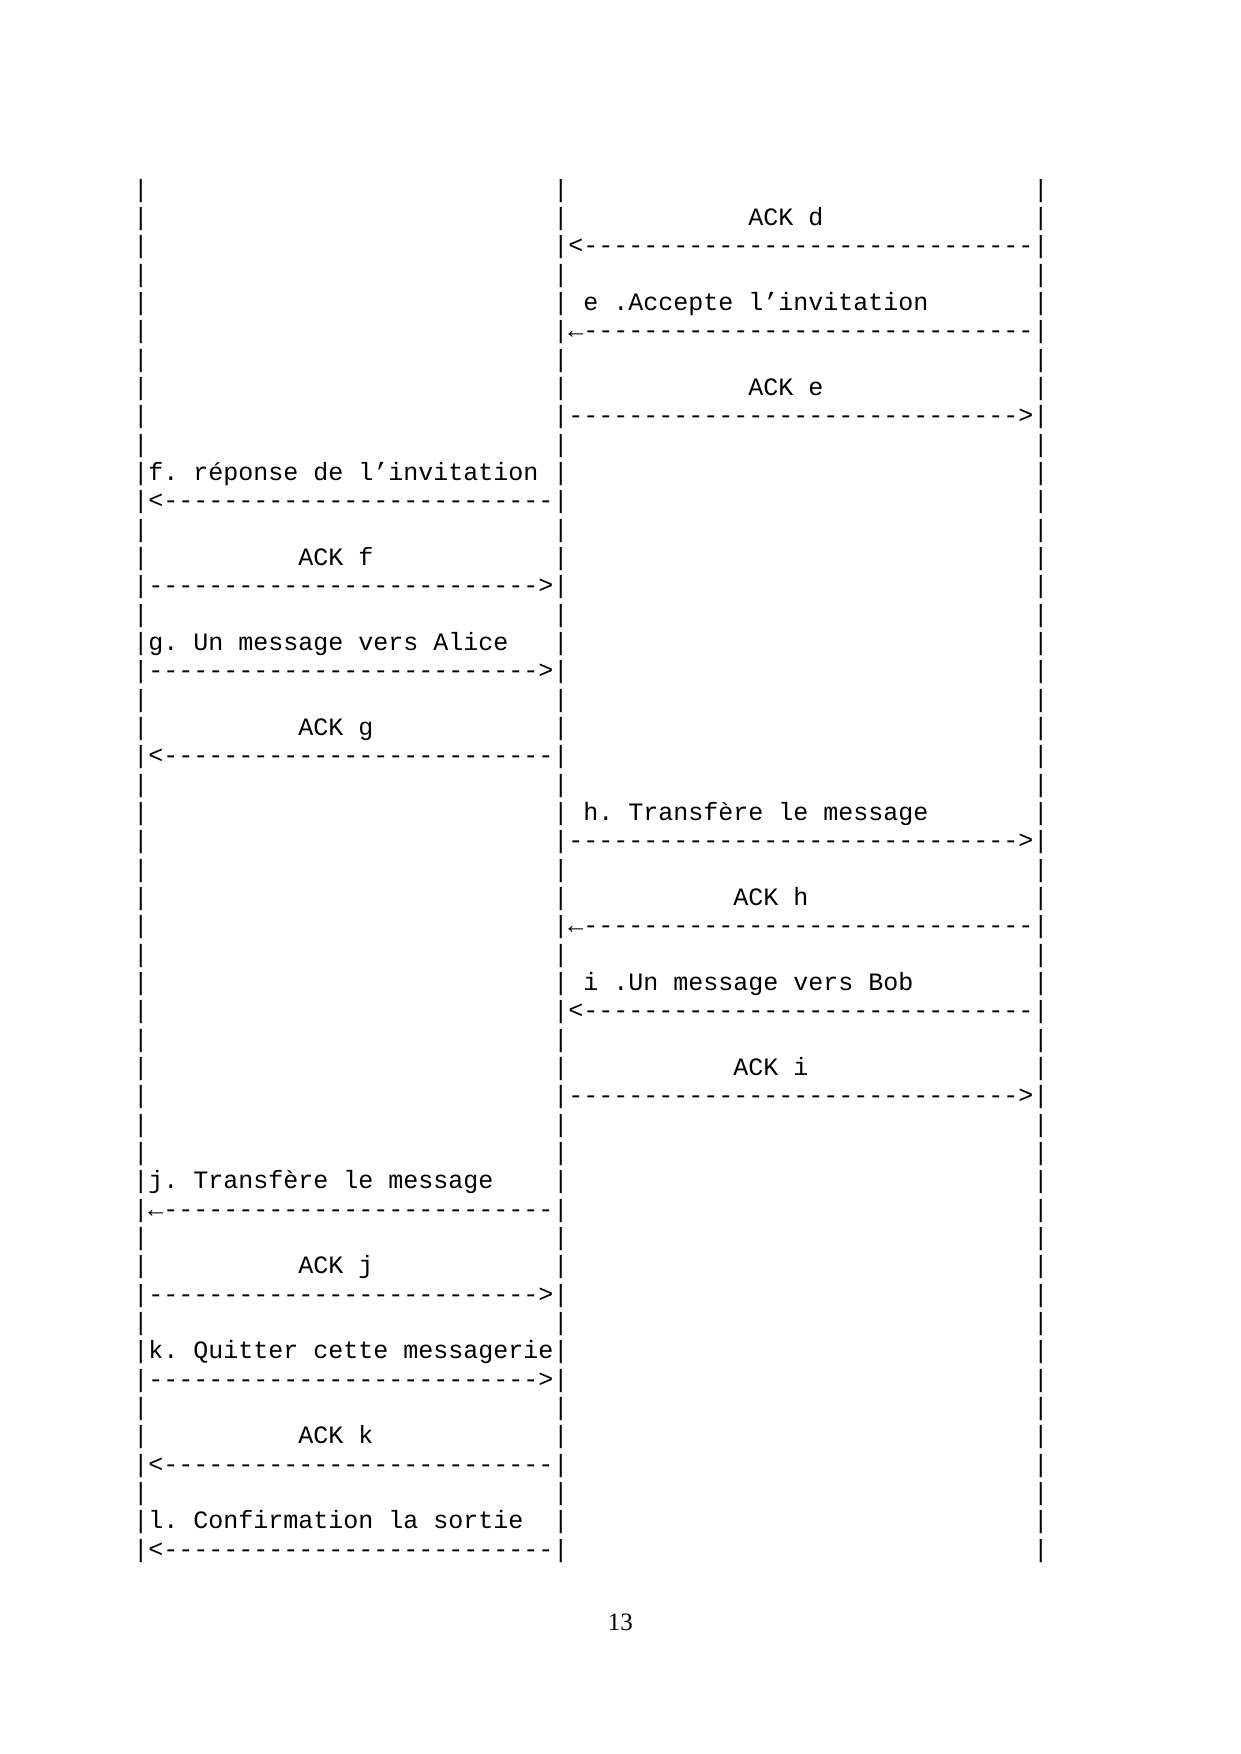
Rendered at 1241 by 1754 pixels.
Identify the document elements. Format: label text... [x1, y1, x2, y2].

text |<--------------------------| | [118, 1451, 1122, 1480]
text | | | [118, 686, 1122, 715]
text | | | [118, 1140, 1122, 1168]
text | ACK k | | [118, 1423, 1122, 1451]
text | | ACK d | [118, 205, 1122, 233]
text | | ACK e | [118, 375, 1122, 403]
text | |<------------------------------| [118, 998, 1122, 1026]
text |g. Un message vers Alice | | [118, 630, 1122, 658]
text | | | [118, 1395, 1122, 1423]
text | | | [118, 1026, 1122, 1055]
text |j. Transfère le message | | [118, 1168, 1122, 1196]
text |←--------------------------| | [118, 1196, 1122, 1225]
text | |<------------------------------| [118, 233, 1122, 261]
text | |←------------------------------| [118, 913, 1122, 941]
text | | | [118, 601, 1122, 630]
text | | | [118, 516, 1122, 545]
text | | | [118, 261, 1122, 290]
text | | | [118, 176, 1122, 205]
text | | | [118, 1310, 1122, 1338]
text |f. réponse de l’invitation | | [118, 460, 1122, 488]
text | | | [118, 771, 1122, 800]
text | |------------------------------>| [118, 1083, 1122, 1111]
text | ACK f | | [118, 545, 1122, 573]
text | |←------------------------------| [118, 318, 1122, 346]
text | | | [118, 941, 1122, 970]
text |l. Confirmation la sortie | | [118, 1508, 1122, 1536]
text |-------------------------->| | [118, 1281, 1122, 1310]
text | |------------------------------>| [118, 828, 1122, 856]
text |-------------------------->| | [118, 1366, 1122, 1395]
text | | | [118, 1111, 1122, 1140]
text | | e .Accepte l’invitation | [118, 290, 1122, 318]
text | | h. Transfère le message | [118, 800, 1122, 828]
text | ACK g | | [118, 715, 1122, 743]
text | | | [118, 346, 1122, 375]
text | | | [118, 1480, 1122, 1508]
text | | i .Un message vers Bob | [118, 970, 1122, 998]
text |<--------------------------| | [118, 743, 1122, 771]
text | | ACK i | [118, 1055, 1122, 1083]
text |-------------------------->| | [118, 658, 1122, 686]
text | | | [118, 1225, 1122, 1253]
text | | | [118, 856, 1122, 885]
text | ACK j | | [118, 1253, 1122, 1281]
text | | | [118, 431, 1122, 460]
text | |------------------------------>| [118, 403, 1122, 431]
text |k. Quitter cette messagerie| | [118, 1338, 1122, 1366]
text | | ACK h | [118, 885, 1122, 913]
text |<--------------------------| | [118, 488, 1122, 516]
text |-------------------------->| | [118, 573, 1122, 601]
text |<--------------------------| | [118, 1536, 1122, 1565]
